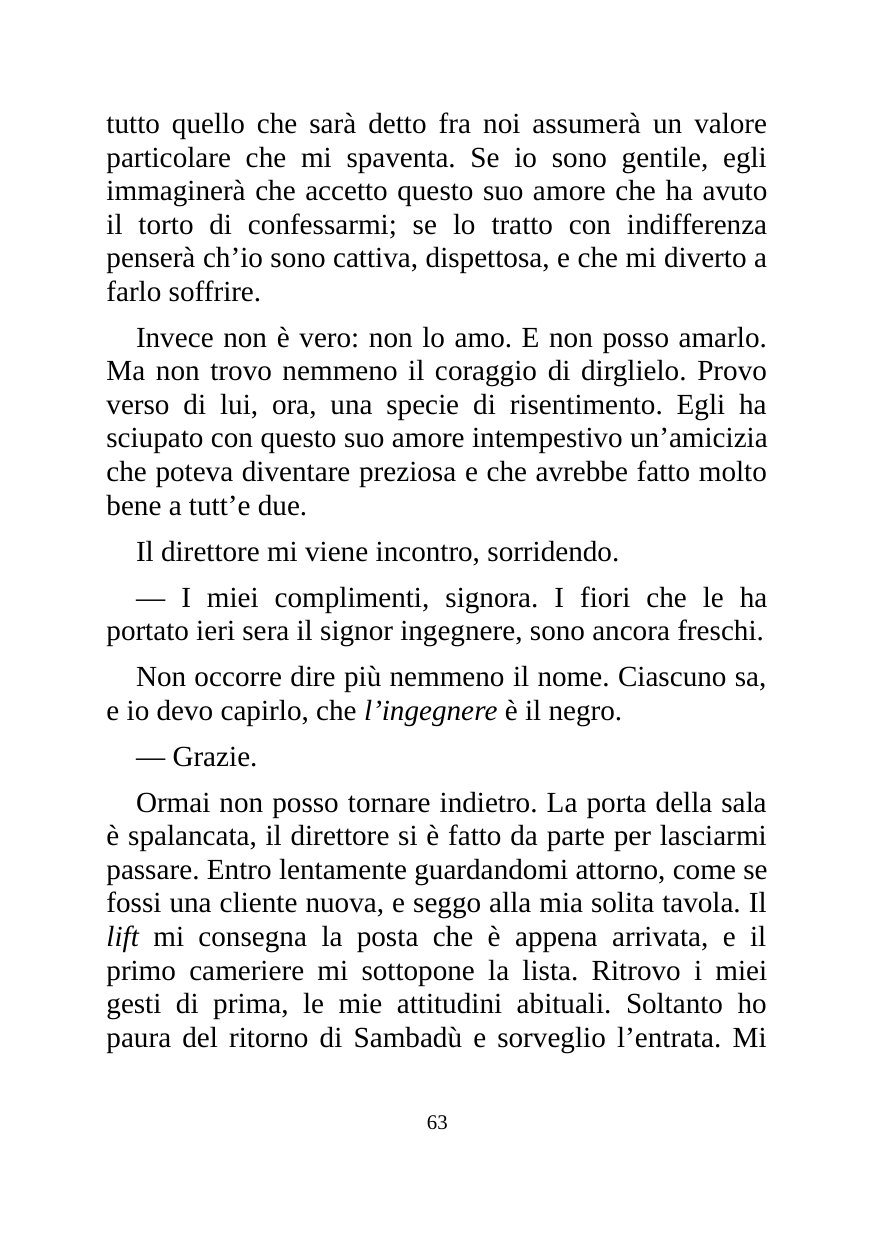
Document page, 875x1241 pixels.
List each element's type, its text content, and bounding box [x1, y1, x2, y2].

text Non occorre dire più nemmeno il nome. Ciascuno sa, e io devo capirlo, che l’ingegnere è il negro. [106, 659, 768, 726]
text Invece non è vero: non lo amo. E non posso amarlo. Ma non trovo nemmeno il coraggio di dirglielo. Provo verso di lui, ora, una specie di risentimento. Egli ha sciupato con questo suo amore intempestivo un’amicizia che poteva diventare preziosa e che avrebbe fatto molto bene a tutt’e due. [106, 320, 768, 521]
text tutto quello che sarà detto fra noi assumerà un valore particolare che mi spaventa. Se io sono gentile, egli immaginerà che accetto questo suo amore che ha avuto il torto di confessarmi; se lo tratto con indifferenza penserà ch’io sono cattiva, dispettosa, e che mi diverto a farlo soffrire. [106, 106, 768, 307]
text — Grazie. [106, 739, 768, 772]
text Ormai non posso tornare indietro. La porta della sala è spalancata, il direttore si è fatto da parte per lasciarmi passare. Entro lentamente guardandomi attorno, come se fossi una cliente nuova, e seggo alla mia solita tavola. Il lift mi consegna la posta che è appena arrivata, e il primo cameriere mi sottopone la lista. Ritrovo i miei gesti di prima, le mie attitudini abituali. Soltanto ho paura del ritorno di Sambadù e sorveglio l’entrata. Mi [106, 785, 768, 1053]
text — I miei complimenti, signora. I fiori che le ha portato ieri sera il signor ingegnere, sono ancora freschi. [106, 580, 768, 647]
text Il direttore mi viene incontro, sorridendo. [106, 534, 768, 567]
